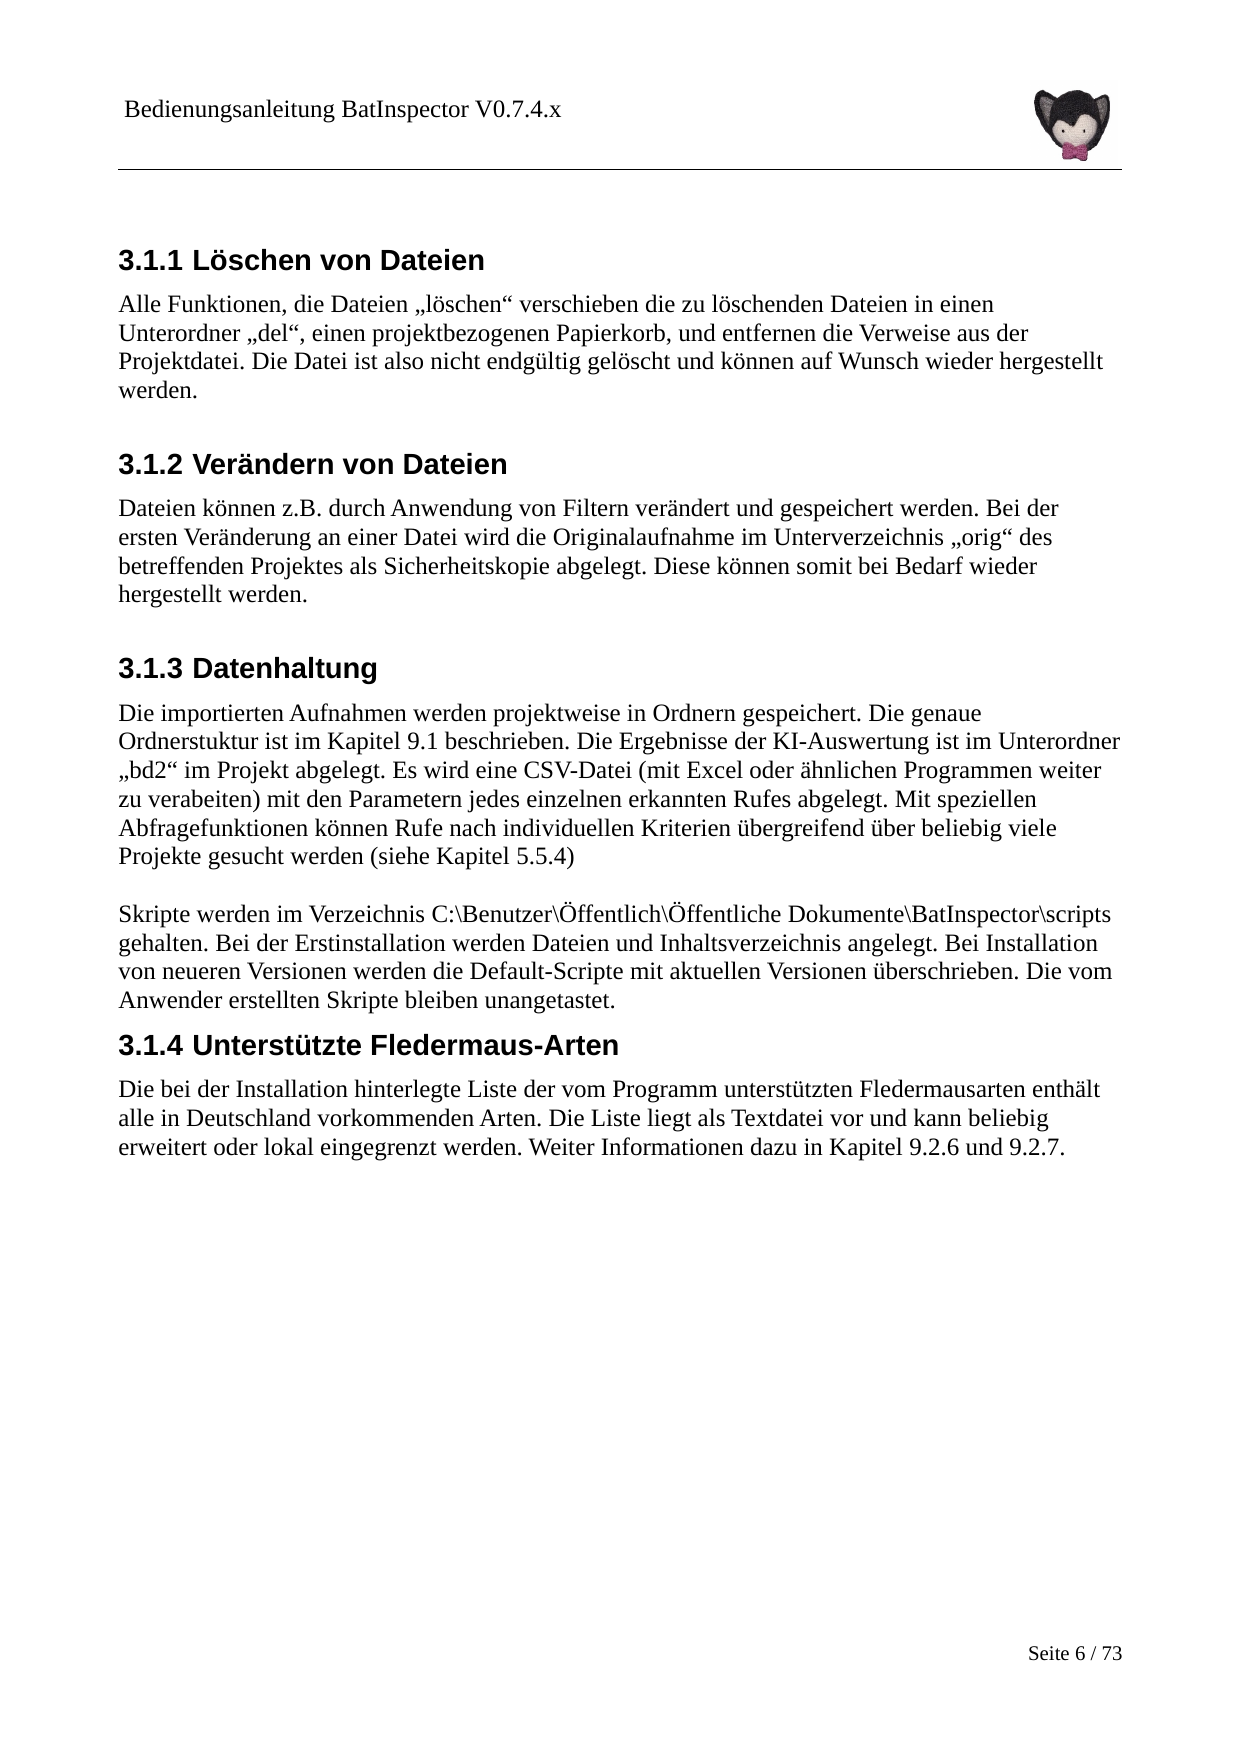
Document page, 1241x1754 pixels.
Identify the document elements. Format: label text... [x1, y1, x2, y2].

subtitle Datenhaltung [118, 652, 1122, 685]
subtitle Löschen von Dateien [118, 243, 1122, 276]
subtitle Verändern von Dateien [118, 447, 1122, 481]
picture [1030, 80, 1119, 169]
text Die bei der Installation hinterlegte Liste der vom Programm unterstützten Fledermausarten enthält alle in Deutschland vorkommenden Arten. Die Liste liegt als Textdatei vor und kann beliebig erweitert oder lokal eingegrenzt werden. Weiter Informationen dazu in Kapitel 9.2.6 und 9.2.7. [118, 1074, 1122, 1161]
text Die importierten Aufnahmen werden projektweise in Ordnern gespeichert. Die genaue Ordnerstuktur ist im Kapitel 9.1 beschrieben. Die Ergebnisse der KI-Auswertung ist im Unterordner „bd2“ im Projekt abgelegt. Es wird eine CSV-Datei (mit Excel oder ähnlichen Programmen weiter zu verabeiten) mit den Parametern jedes einzelnen erkannten Rufes abgelegt. Mit speziellen Abfragefunktionen können Rufe nach individuellen Kriterien übergreifend über beliebig viele Projekte gesucht werden (siehe Kapitel 5.5.4) [118, 698, 1122, 870]
text Skripte werden im Verzeichnis C:\Benutzer\Öffentlich\Öffentliche Dokumente\BatInspector\scripts gehalten. Bei der Erstinstallation werden Dateien und Inhaltsverzeichnis angelegt. Bei Installation von neueren Versionen werden die Default-Scripte mit aktuellen Versionen überschrieben. Die vom Anwender erstellten Skripte bleiben unangetastet. [118, 899, 1122, 1014]
subtitle Unterstützte Fledermaus-Arten [118, 1028, 1122, 1062]
text Alle Funktionen, die Dateien „löschen“ verschieben die zu löschenden Dateien in einen Unterordner „del“, einen projektbezogenen Papierkorb, und entfernen die Verweise aus der Projektdatei. Die Datei ist also nicht endgültig gelöscht und können auf Wunsch wieder hergestellt werden. [118, 289, 1122, 404]
text Dateien können z.B. durch Anwendung von Filtern verändert und gespeichert werden. Bei der ersten Veränderung an einer Datei wird die Originalaufnahme im Unterverzeichnis „orig“ des betreffenden Projektes als Sicherheitskopie abgelegt. Diese können somit bei Bedarf wieder hergestellt werden. [118, 493, 1122, 608]
